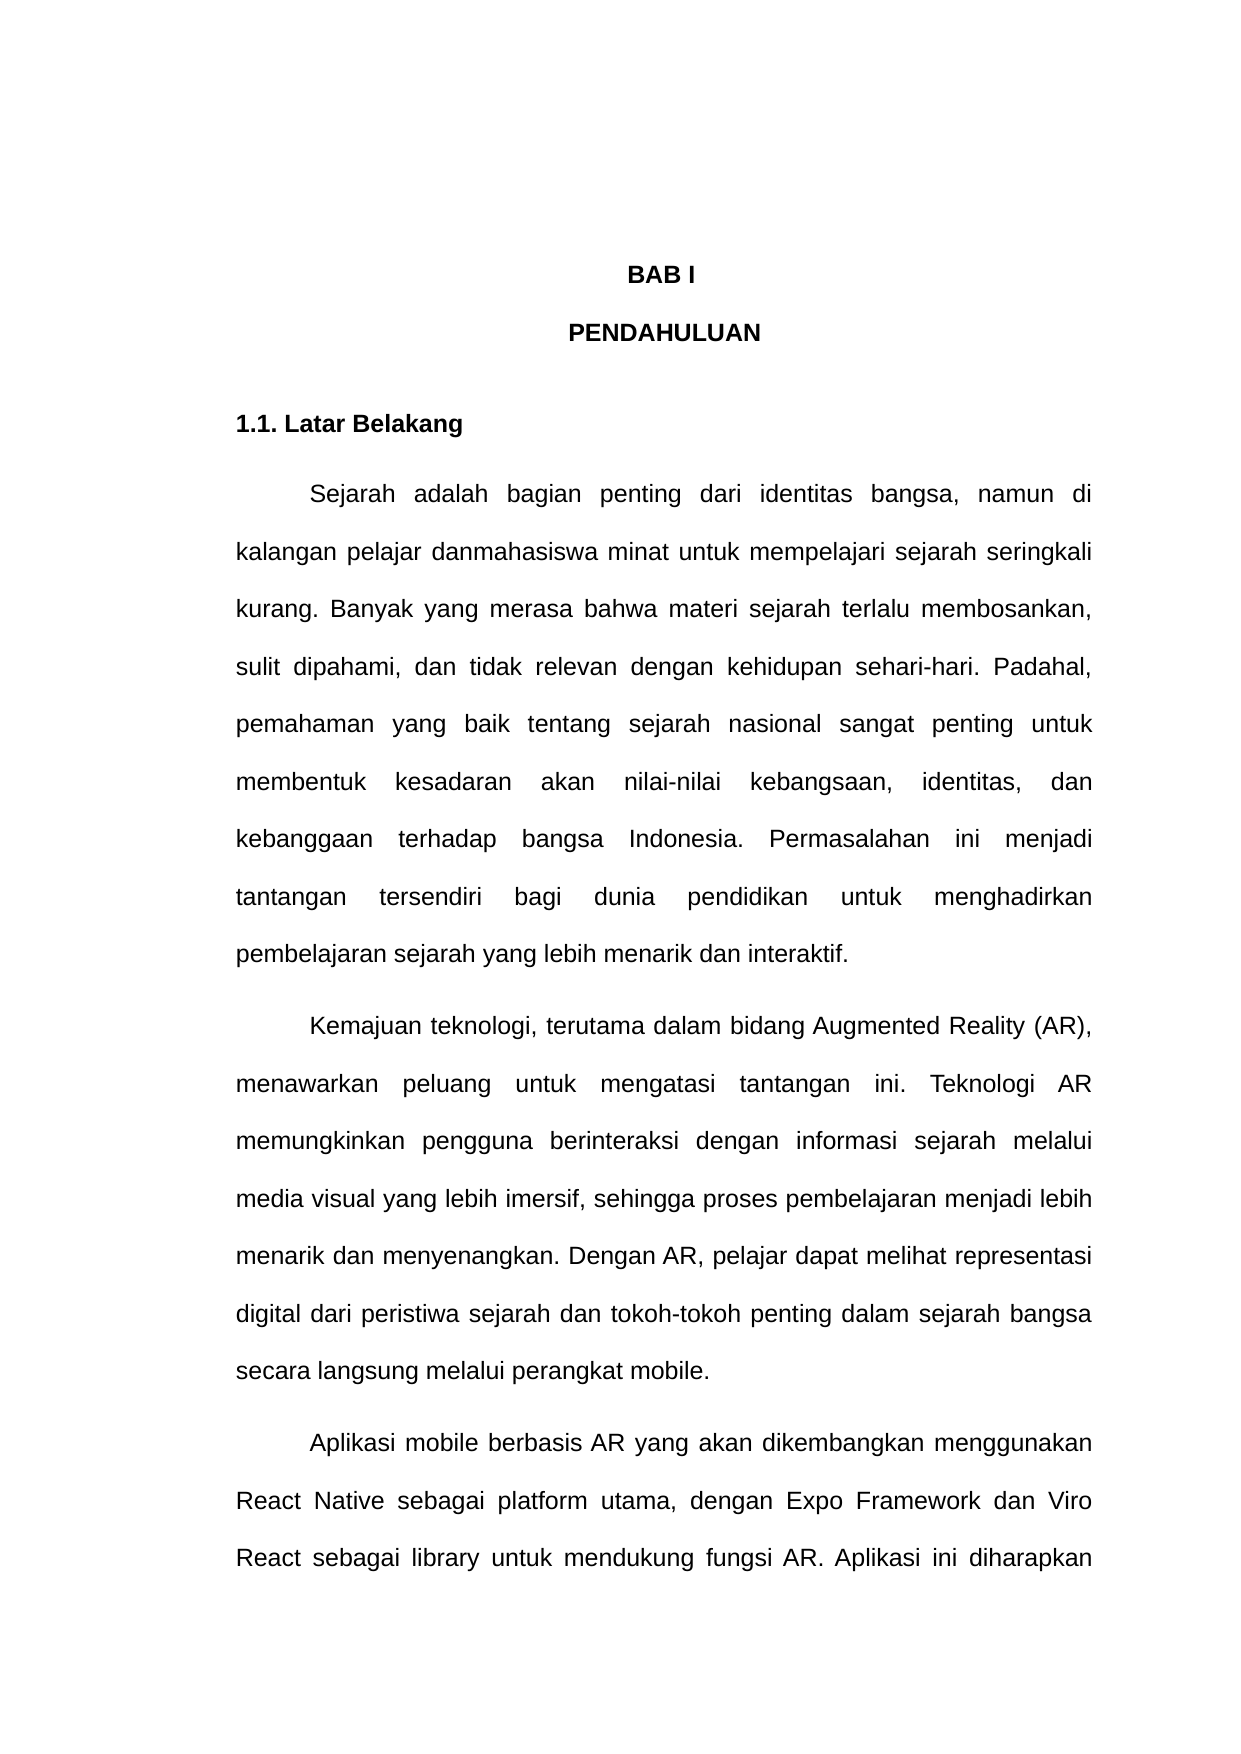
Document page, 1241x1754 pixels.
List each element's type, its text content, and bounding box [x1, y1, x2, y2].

text Aplikasi mobile berbasis AR yang akan dikembangkan menggunakan React Native sebagai platform utama, dengan Expo Framework dan Viro React sebagai library untuk mendukung fungsi AR. Aplikasi ini diharapkan [236, 1428, 1093, 1572]
text Kemajuan teknologi, terutama dalam bidang Augmented Reality (AR), menawarkan peluang untuk mengatasi tantangan ini. Teknologi AR memungkinkan pengguna berinteraksi dengan informasi sejarah melalui media visual yang lebih imersif, sehingga proses pembelajaran menjadi lebih menarik dan menyenangkan. Dengan AR, pelajar dapat melihat representasi digital dari peristiwa sejarah dan tokoh-tokoh penting dalam sejarah bangsa secara langsung melalui perangkat mobile. [236, 1011, 1093, 1385]
subtitle BAB I PENDAHULUAN [236, 261, 1093, 347]
subtitle 1.1. Latar Belakang [236, 409, 1093, 438]
text Sejarah adalah bagian penting dari identitas bangsa, namun di kalangan pelajar danmahasiswa minat untuk mempelajari sejarah seringkali kurang. Banyak yang merasa bahwa materi sejarah terlalu membosankan, sulit dipahami, dan tidak relevan dengan kehidupan sehari-hari. Padahal, pemahaman yang baik tentang sejarah nasional sangat penting untuk membentuk kesadaran akan nilai-nilai kebangsaan, identitas, dan kebanggaan terhadap bangsa Indonesia. Permasalahan ini menjadi tantangan tersendiri bagi dunia pendidikan untuk menghadirkan pembelajaran sejarah yang lebih menarik dan interaktif. [236, 479, 1093, 968]
